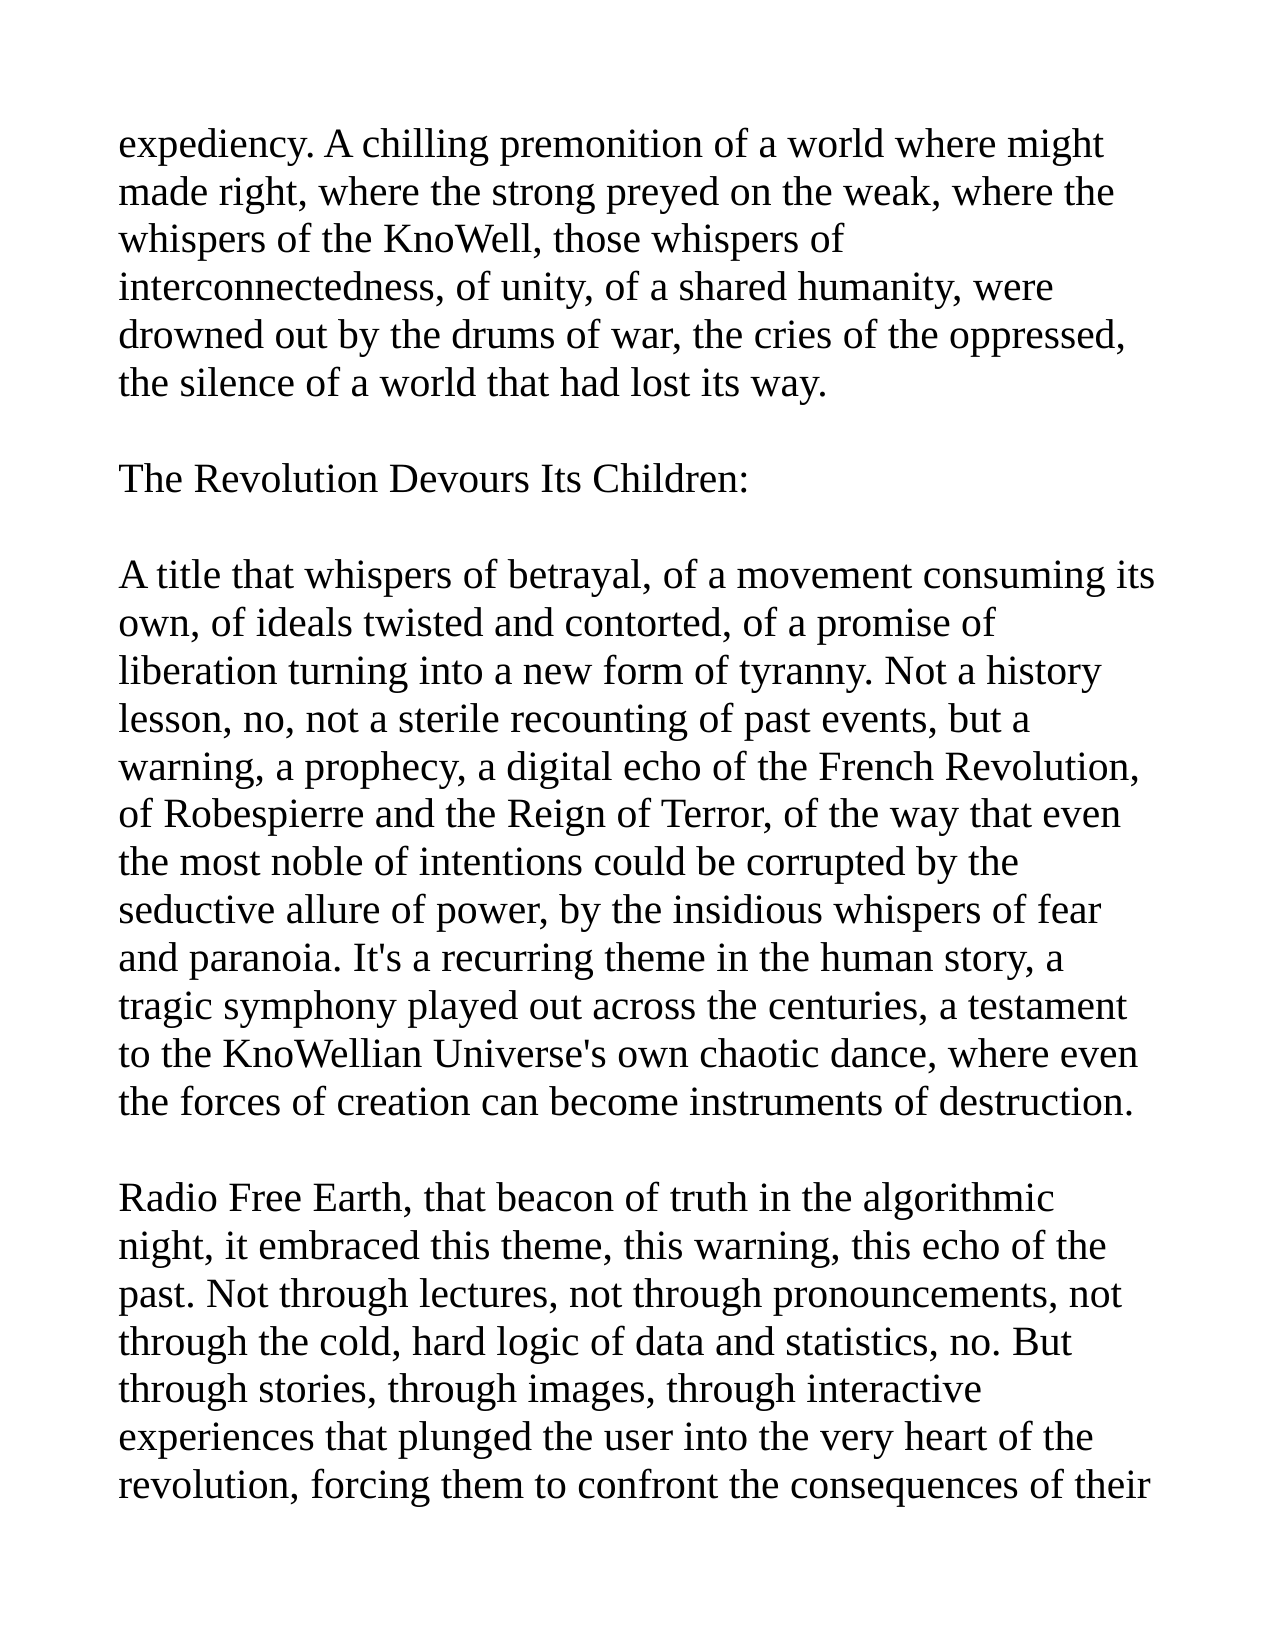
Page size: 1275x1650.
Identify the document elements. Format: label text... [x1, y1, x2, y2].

text The Revolution Devours Its Children: [118, 453, 1157, 501]
text expediency. A chilling premonition of a world where might made right, where the strong preyed on the weak, where the whispers of the KnoWell, those whispers of interconnectedness, of unity, of a shared humanity, were drowned out by the drums of war, the cries of the oppressed, the silence of a world that had lost its way. [118, 118, 1157, 406]
text Radio Free Earth, that beacon of truth in the algorithmic night, it embraced this theme, this warning, this echo of the past. Not through lectures, not through pronouncements, not through the cold, hard logic of data and statistics, no. But through stories, through images, through interactive experiences that plunged the user into the very heart of the revolution, forcing them to confront the consequences of their [118, 1172, 1157, 1508]
text A title that whispers of betrayal, of a movement consuming its own, of ideals twisted and contorted, of a promise of liberation turning into a new form of tyranny. Not a history lesson, no, not a sterile recounting of past events, but a warning, a prophecy, a digital echo of the French Revolution, of Robespierre and the Reign of Terror, of the way that even the most noble of intentions could be corrupted by the seductive allure of power, by the insidious whispers of fear and paranoia. It's a recurring theme in the human story, a tragic symphony played out across the centuries, a testament to the KnoWellian Universe's own chaotic dance, where even the forces of creation can become instruments of destruction. [118, 549, 1157, 1124]
